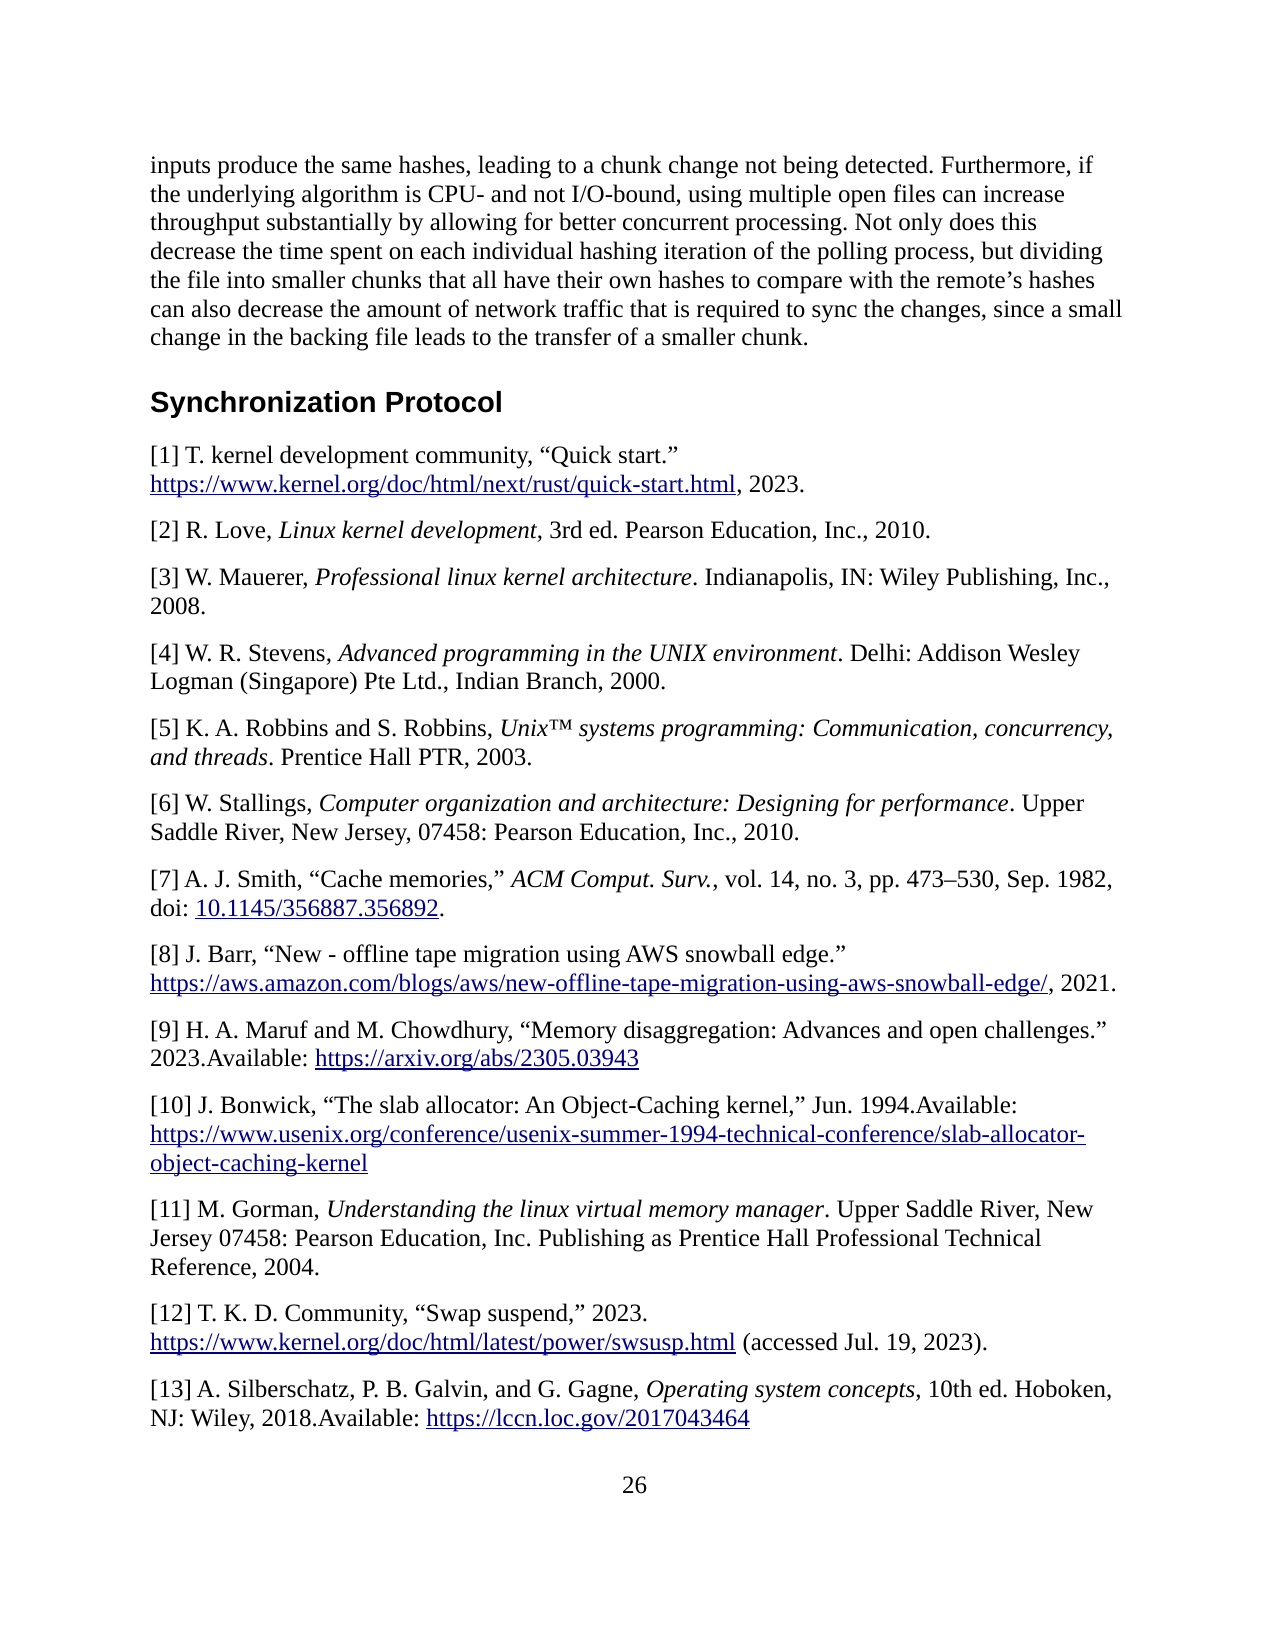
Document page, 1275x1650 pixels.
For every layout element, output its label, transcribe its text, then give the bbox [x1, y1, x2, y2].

text [11] M. Gorman, Understanding the linux virtual memory manager. Upper Saddle River, New Jersey 07458: Pearson Education, Inc. Publishing as Prentice Hall Professional Technical Reference, 2004. [150, 1194, 1125, 1281]
text [5] K. A. Robbins and S. Robbins, Unix™ systems programming: Communication, concurrency, and threads. Prentice Hall PTR, 2003. [150, 713, 1125, 771]
subtitle Synchronization Protocol [150, 385, 1125, 419]
text [7] A. J. Smith, “Cache memories,” ACM Comput. Surv., vol. 14, no. 3, pp. 473–530, Sep. 1982, doi: 10.1145/356887.356892. [150, 864, 1125, 921]
text [8] J. Barr, “New - offline tape migration using AWS snowball edge.” https://aws.amazon.com/blogs/aws/new-offline-tape-migration-using-aws-snowball-edge/, 2021. [150, 939, 1125, 997]
text [13] A. Silberschatz, P. B. Galvin, and G. Gagne, Operating system concepts, 10th ed. Hoboken, NJ: Wiley, 2018.Available: https://lccn.loc.gov/2017043464 [150, 1374, 1125, 1431]
text [9] H. A. Maruf and M. Chowdhury, “Memory disaggregation: Advances and open challenges.” 2023.Available: https://arxiv.org/abs/2305.03943 [150, 1015, 1125, 1072]
text inputs produce the same hashes, leading to a chunk change not being detected. Furthermore, if the underlying algorithm is CPU- and not I/O-bound, using multiple open files can increase throughput substantially by allowing for better concurrent processing. Not only does this decrease the time spent on each individual hashing iteration of the polling process, but dividing the file into smaller chunks that all have their own hashes to compare with the remote’s hashes can also decrease the amount of network traffic that is required to sync the changes, since a small change in the backing file leads to the transfer of a smaller chunk. [150, 150, 1125, 351]
text [1] T. kernel development community, “Quick start.” https://www.kernel.org/doc/html/next/rust/quick-start.html, 2023. [150, 440, 1125, 498]
text [10] J. Bonwick, “The slab allocator: An Object-Caching kernel,” Jun. 1994.Available: https://www.usenix.org/conference/usenix-summer-1994-technical-conference/slab-allocator-object-caching-kernel [150, 1090, 1125, 1176]
text [3] W. Mauerer, Professional linux kernel architecture. Indianapolis, IN: Wiley Publishing, Inc., 2008. [150, 562, 1125, 620]
text [4] W. R. Stevens, Advanced programming in the UNIX environment. Delhi: Addison Wesley Logman (Singapore) Pte Ltd., Indian Branch, 2000. [150, 638, 1125, 695]
text [6] W. Stallings, Computer organization and architecture: Designing for performance. Upper Saddle River, New Jersey, 07458: Pearson Education, Inc., 2010. [150, 788, 1125, 846]
text [12] T. K. D. Community, “Swap suspend,” 2023. https://www.kernel.org/doc/html/latest/power/swsusp.html (accessed Jul. 19, 2023). [150, 1298, 1125, 1356]
text [2] R. Love, Linux kernel development, 3rd ed. Pearson Education, Inc., 2010. [150, 516, 1125, 544]
